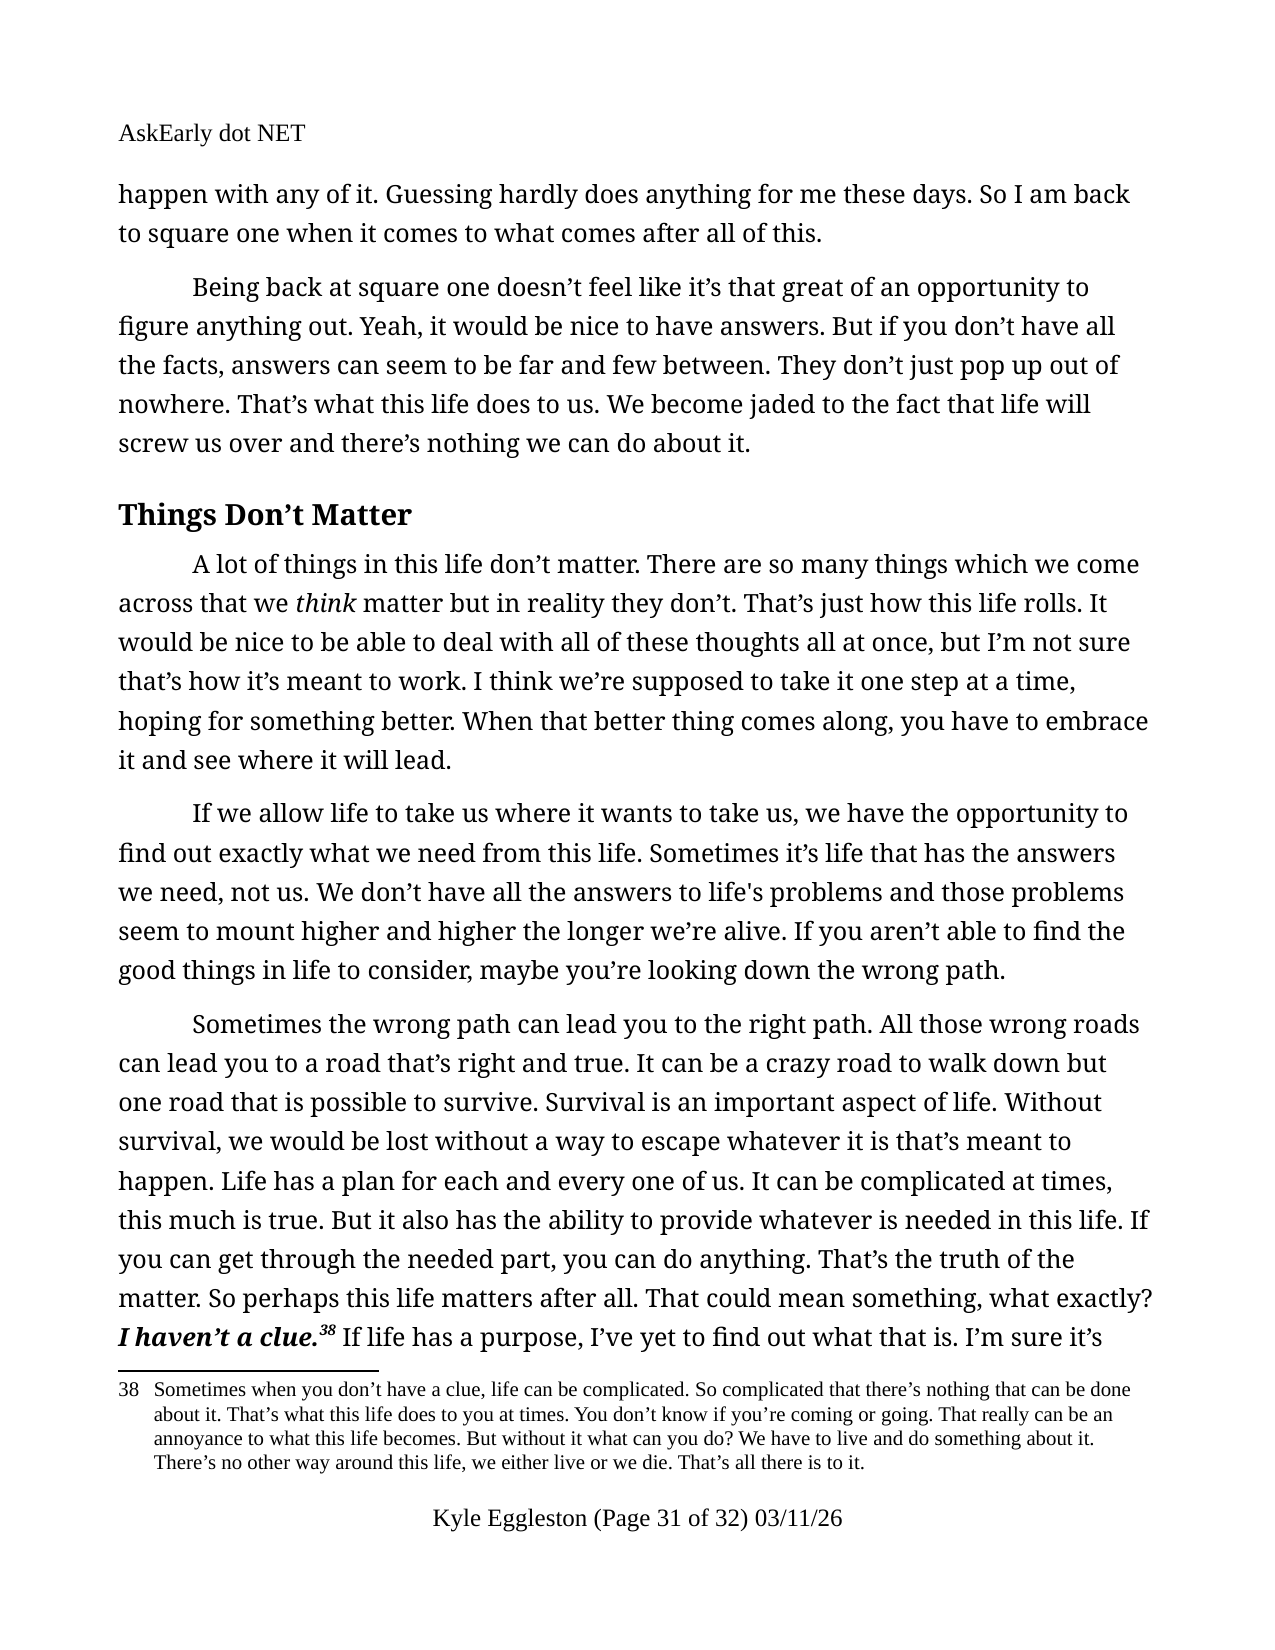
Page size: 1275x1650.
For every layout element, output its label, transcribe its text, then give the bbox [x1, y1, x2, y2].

text Sometimes the wrong path can lead you to the right path. All those wrong roads can lead you to a road that’s right and true. It can be a crazy road to walk down but one road that is possible to survive. Survival is an important aspect of life. Without survival, we would be lost without a way to escape whatever it is that’s meant to happen. Life has a plan for each and every one of us. It can be complicated at times, this much is true. But it also has the ability to provide whatever is needed in this life. If you can get through the needed part, you can do anything. That’s the truth of the matter. So perhaps this life matters after all. That could mean something, what exactly? I haven’t a clue. If life has a purpose, I’ve yet to find out what that is. I’m sure it’s [118, 1006, 1157, 1354]
text A lot of things in this life don’t matter. There are so many things which we come across that we think matter but in reality they don’t. That’s just how this life rolls. It would be nice to be able to deal with all of these thoughts all at once, but I’m not sure that’s how it’s meant to work. I think we’re supposed to take it one step at a time, hoping for something better. When that better thing comes along, you have to embrace it and see where it will lead. [118, 546, 1157, 776]
subtitle Things Don’t Matter [118, 494, 1157, 534]
text Being back at square one doesn’t feel like it’s that great of an opportunity to figure anything out. Yeah, it would be nice to have answers. But if you don’t have all the facts, answers can seem to be far and few between. They don’t just pop up out of nowhere. That’s what this life does to us. We become jaded to the fact that life will screw us over and there’s nothing we can do about it. [118, 269, 1157, 460]
text Sometimes when you don’t have a clue, life can be complicated. So complicated that there’s nothing that can be done about it. That’s what this life does to you at times. You don’t know if you’re coming or going. That really can be an annoyance to what this life becomes. But without it what can you do? We have to live and do something about it. There’s no other way around this life, we either live or we die. That’s all there is to it. [118, 1377, 1157, 1474]
text happen with any of it. Guessing hardly does anything for me these days. So I am back to square one when it comes to what comes after all of this. [118, 176, 1157, 249]
text If we allow life to take us where it wants to take us, we have the opportunity to find out exactly what we need from this life. Sometimes it’s life that has the answers we need, not us. We don’t have all the answers to life's problems and those problems seem to mount higher and higher the longer we’re alive. If you aren’t able to find the good things in life to consider, maybe you’re looking down the wrong path. [118, 796, 1157, 987]
